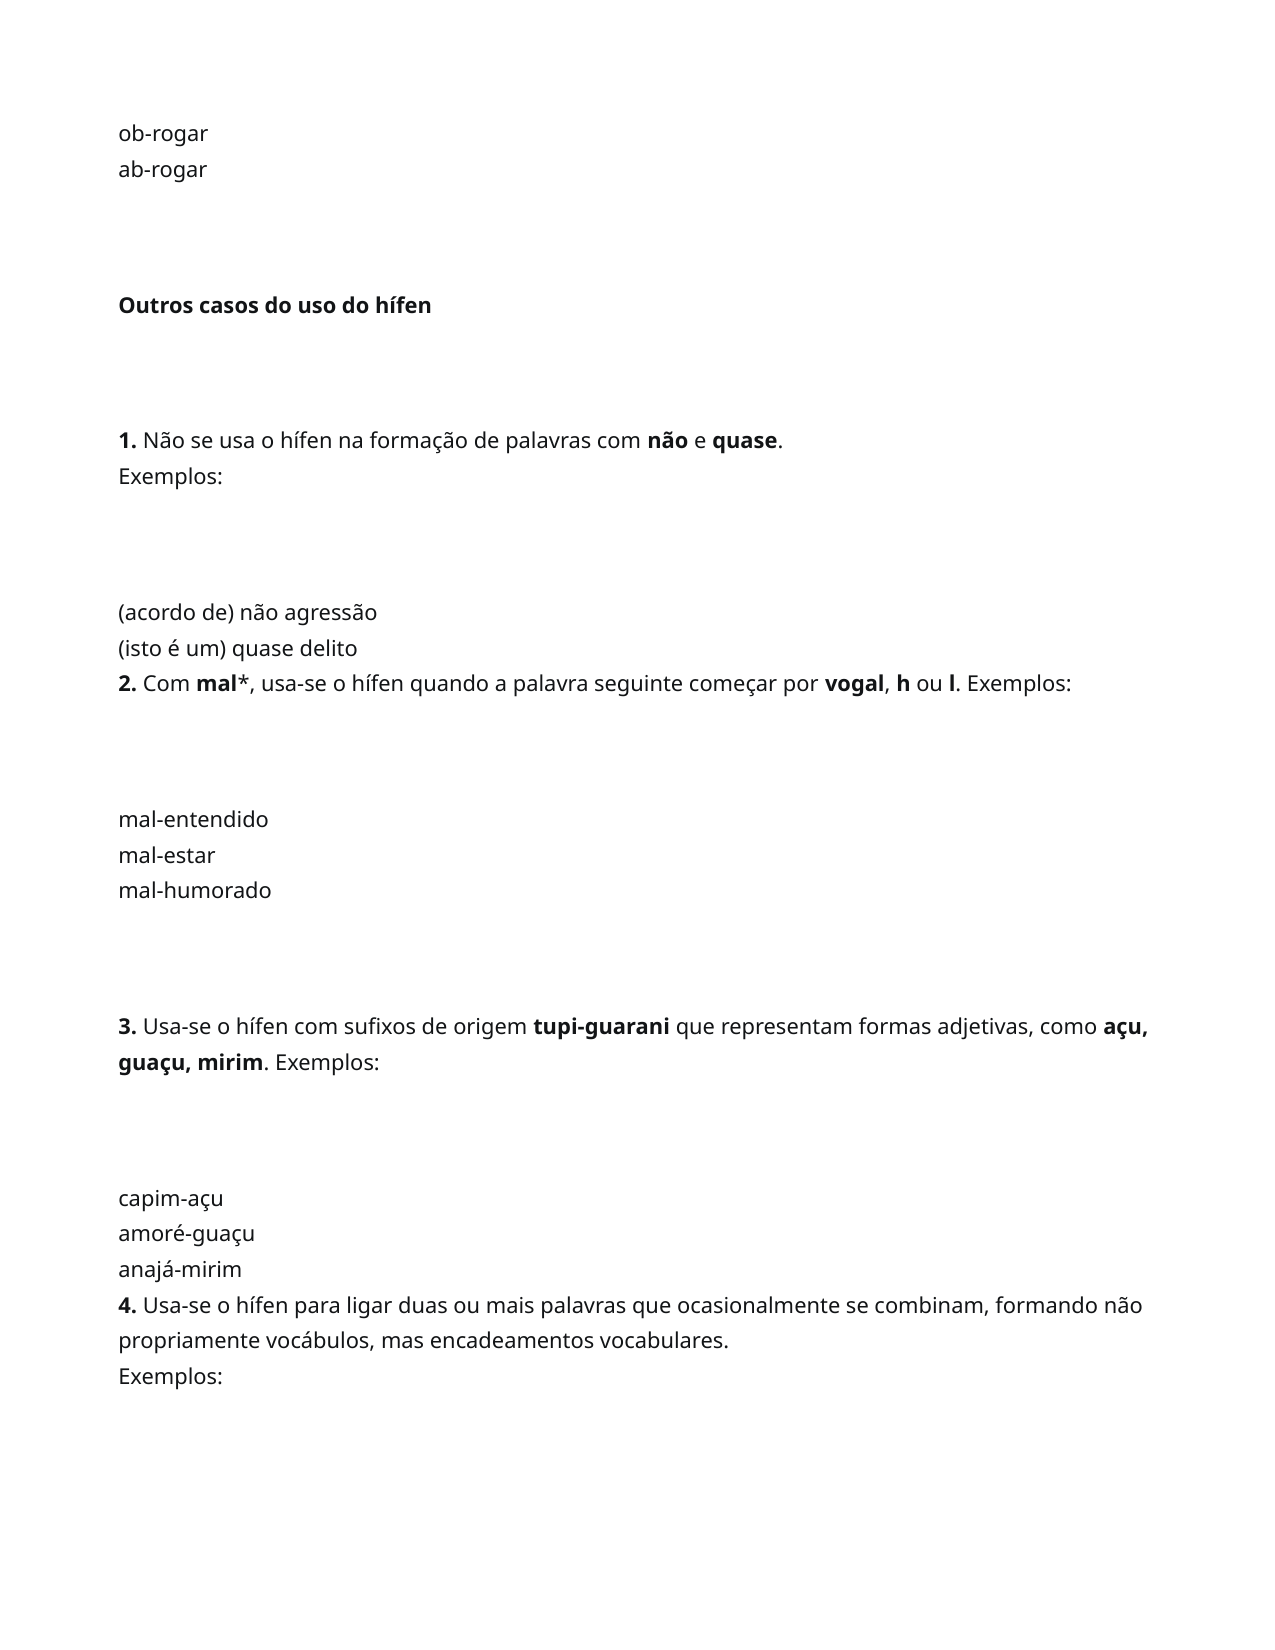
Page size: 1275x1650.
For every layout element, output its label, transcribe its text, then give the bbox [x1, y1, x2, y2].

text capim-açu amoré-guaçu anajá-mirim 4. Usa-se o hífen para ligar duas ou mais palavras que ocasionalmente se combinam, formando não propriamente vocábulos, mas encadeamentos vocabulares. Exemplos: [118, 1183, 1193, 1391]
text ob-rogar ab-rogar [118, 118, 1193, 184]
text 3. Usa-se o hífen com sufixos de origem tupi-guarani que representam formas adjetivas, como açu, guaçu, mirim. Exemplos: [118, 1011, 1193, 1077]
text mal-entendido mal-estar mal-humorado [118, 804, 1193, 905]
text (acordo de) não agressão (isto é um) quase delito 2. Com mal*, usa-se o hífen quando a palavra seguinte começar por vogal, h ou l. Exemplos: [118, 597, 1193, 698]
text Outros casos do uso do hífen [118, 289, 1193, 319]
text 1. Não se usa o hífen na formação de palavras com não e quase. Exemplos: [118, 425, 1193, 491]
